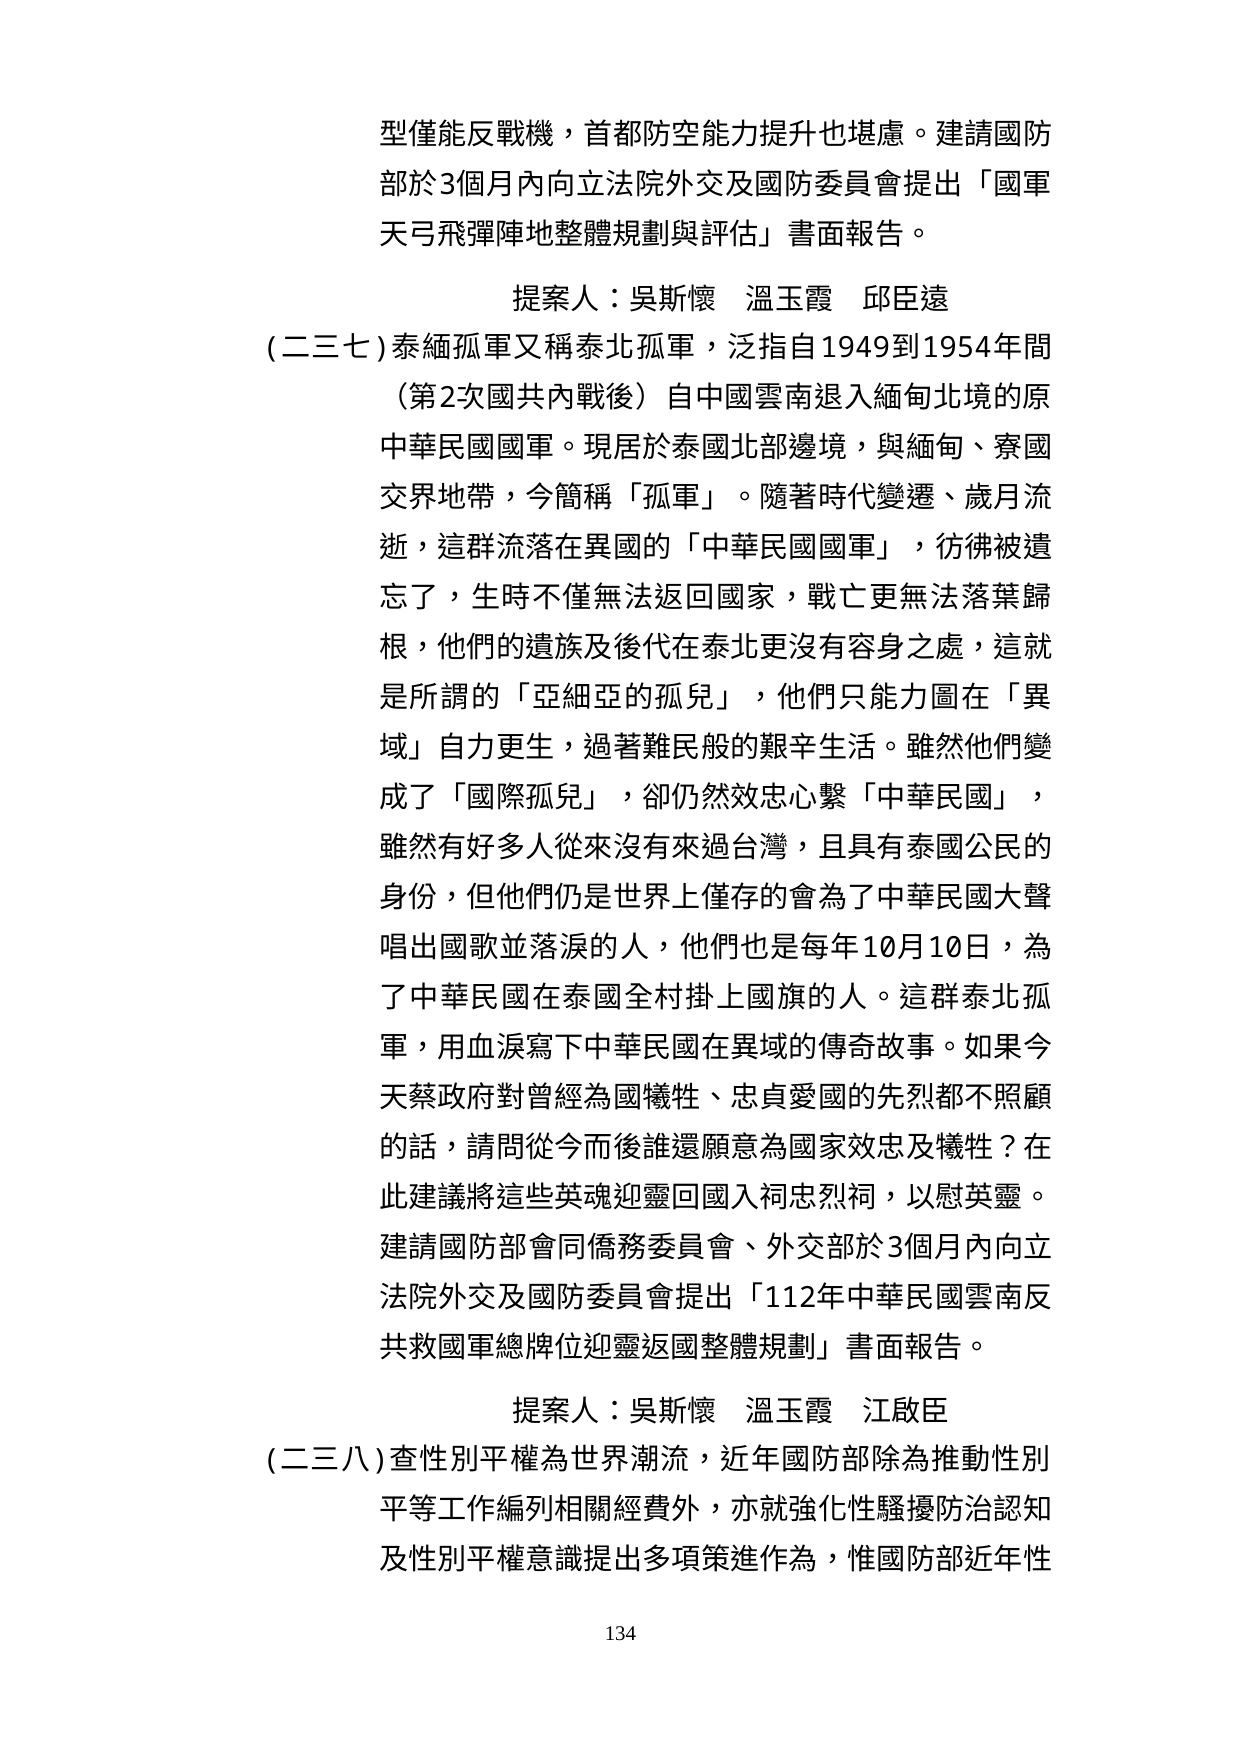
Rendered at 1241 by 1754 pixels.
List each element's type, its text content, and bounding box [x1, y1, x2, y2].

text 提案人：吳斯懷 溫玉霞 江啟臣 [512, 1367, 1053, 1430]
text 提案人：吳斯懷 溫玉霞 邱臣遠 [512, 255, 1053, 317]
text 型僅能反戰機，首都防空能力提升也堪慮。建請國防部於3個月內向立法院外交及國防委員會提出「國軍天弓飛彈陣地整體規劃與評估」書面報告。 [262, 105, 1053, 255]
text (二三八)查性別平權為世界潮流，近年國防部除為推動性別平等工作編列相關經費外，亦就強化性騷擾防治認知及性別平權意識提出多項策進作為，惟國防部近年性 [262, 1430, 1053, 1580]
text (二三七)泰緬孤軍又稱泰北孤軍，泛指自1949到1954年間（第2次國共內戰後）自中國雲南退入緬甸北境的原中華民國國軍。現居於泰國北部邊境，與緬甸、寮國交界地帶，今簡稱「孤軍」。隨著時代變遷、歲月流逝，這群流落在異國的「中華民國國軍」，彷彿被遺忘了，生時不僅無法返回國家，戰亡更無法落葉歸根，他們的遺族及後代在泰北更沒有容身之處，這就是所謂的「亞細亞的孤兒」，他們只能力圖在「異域」自力更生，過著難民般的艱辛生活。雖然他們變成了「國際孤兒」，卻仍然效忠心繫「中華民國」，雖然有好多人從來沒有來過台灣，且具有泰國公民的身份，但他們仍是世界上僅存的會為了中華民國大聲唱出國歌並落淚的人，他們也是每年10月10日，為了中華民國在泰國全村掛上國旗的人。這群泰北孤軍，用血淚寫下中華民國在異域的傳奇故事。如果今天蔡政府對曾經為國犧牲、忠貞愛國的先烈都不照顧的話，請問從今而後誰還願意為國家效忠及犧牲？在此建議將這些英魂迎靈回國入祠忠烈祠，以慰英靈。建請國防部會同僑務委員會、外交部於3個月內向立法院外交及國防委員會提出「112年中華民國雲南反共救國軍總牌位迎靈返國整體規劃」書面報告。 [262, 317, 1053, 1367]
